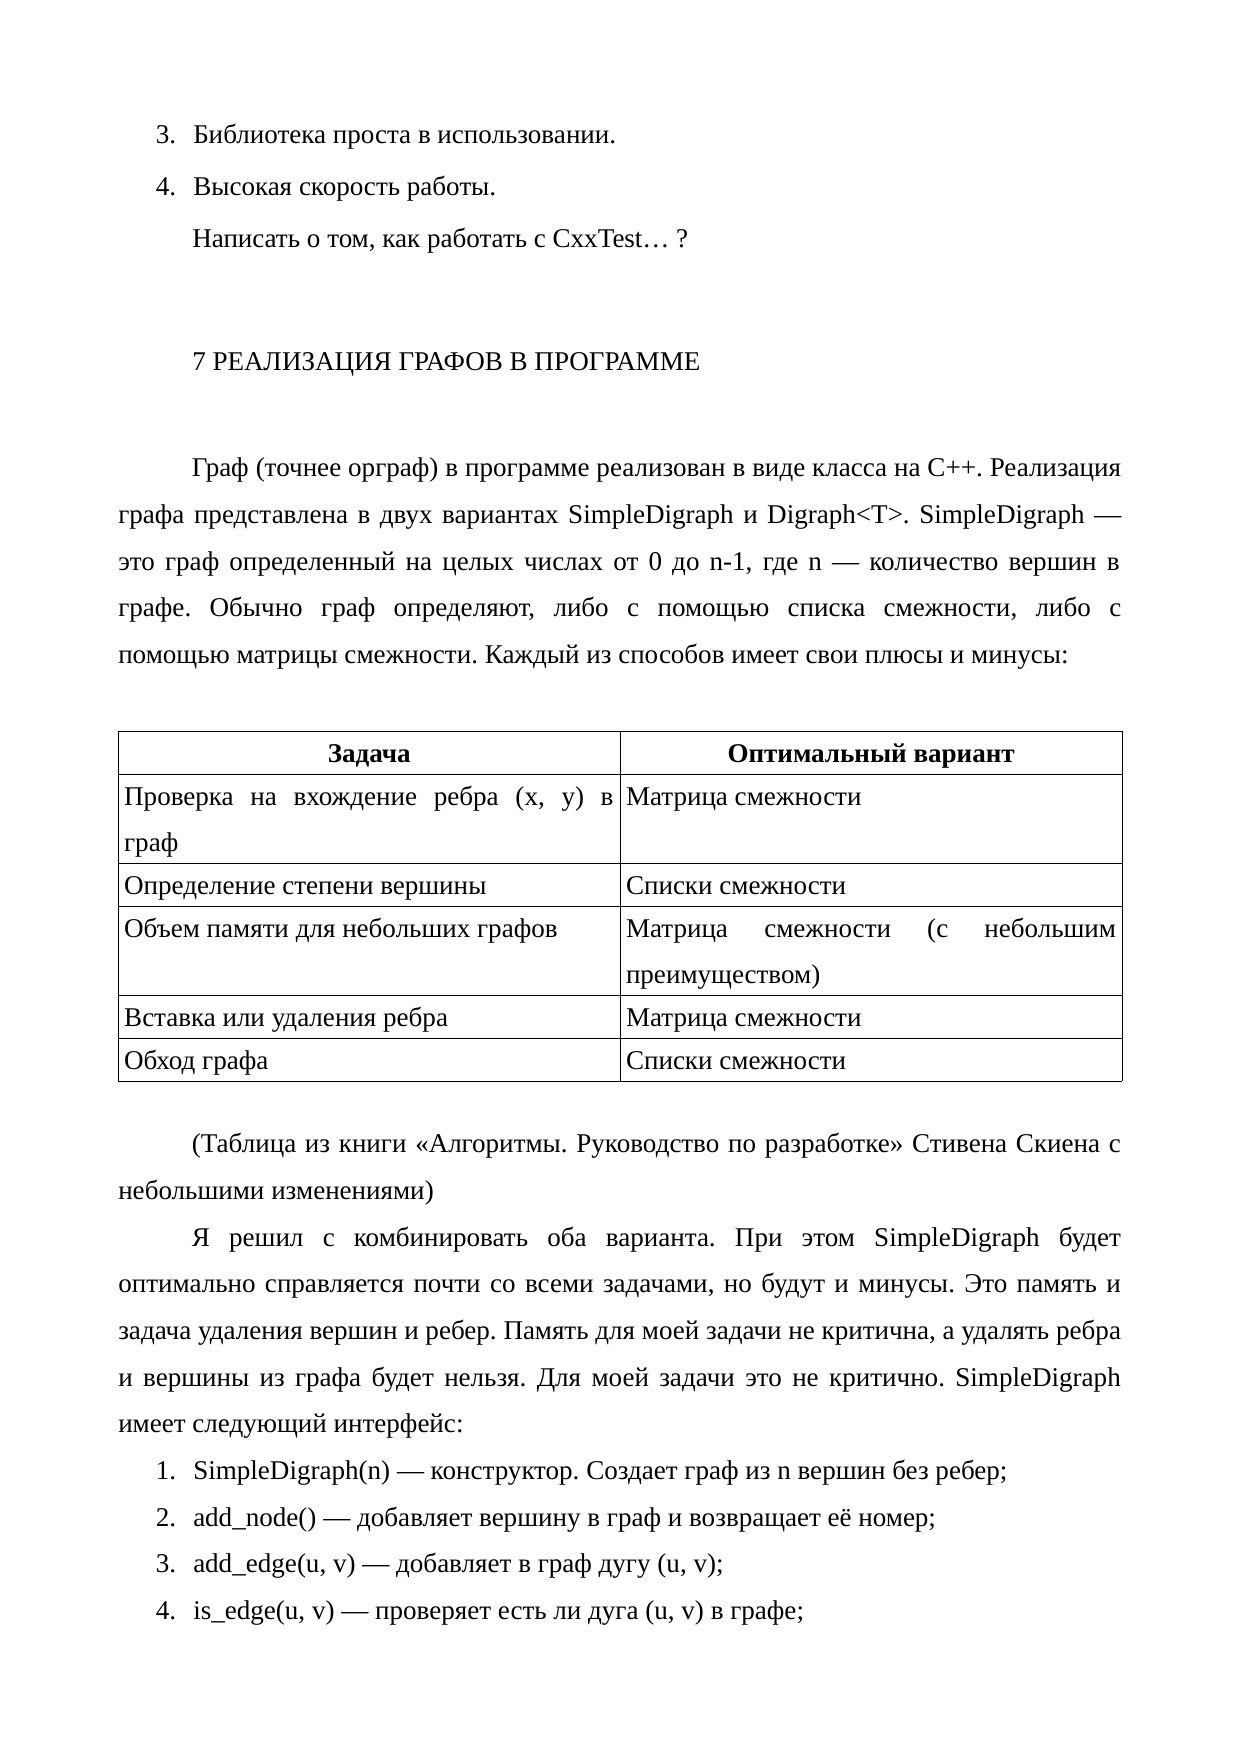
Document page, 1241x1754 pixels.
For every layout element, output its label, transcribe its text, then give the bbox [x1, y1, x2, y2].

table_header Задача [119, 732, 620, 774]
table_cell Обход графа [119, 1039, 620, 1081]
list SimpleDigraph(n) — конструктор. Создает граф из n вершин без ребер; [156, 1454, 1122, 1485]
table_cell Определение степени вершины [119, 864, 620, 906]
table_cell Списки смежности [621, 864, 1122, 906]
subtitle РЕАЛИЗАЦИЯ ГРАФОВ В ПРОГРАММЕ [118, 345, 1122, 377]
list add_node() — добавляет вершину в граф и возвращает её номер; [156, 1501, 1122, 1532]
table_cell Списки смежности [621, 1039, 1122, 1081]
table_header Оптимальный вариант [621, 732, 1122, 774]
table_cell Матрица смежности (с небольшим преимуществом) [621, 907, 1122, 995]
list Высокая скорость работы. [156, 170, 1122, 201]
list Библиотека проста в использовании. [156, 118, 1122, 149]
text Граф (точнее орграф) в программе реализован в виде класса на C++. Реализация графа представлена в двух вариантах SimpleDigraph и Digraph<T>. SimpleDigraph — это граф определенный на целых числах от 0 до n-1, где n — количество вершин в графе. Обычно граф определяют, либо с помощью списка смежности, либо с помощью матрицы смежности. Каждый из способов имеет свои плюсы и минусы: [118, 451, 1122, 669]
table_cell Объем памяти для небольших графов [119, 907, 620, 995]
list is_edge(u, v) — проверяет есть ли дуга (u, v) в графе; [156, 1594, 1122, 1625]
text (Таблица из книги «Алгоритмы. Руководство по разработке» Стивена Скиена с небольшими изменениями) [118, 1128, 1122, 1205]
table_cell Матрица смежности [621, 775, 1122, 863]
text Я решил с комбинировать оба варианта. При этом SimpleDigraph будет оптимально справляется почти со всеми задачами, но будут и минусы. Это память и задача удаления вершин и ребер. Память для моей задачи не критична, а удалять ребра и вершины из графа будет нельзя. Для моей задачи это не критично. SimpleDigraph имеет следующий интерфейс: [118, 1221, 1122, 1439]
table_cell Вставка или удаления ребра [119, 996, 620, 1038]
table_cell Проверка на вхождение ребра (x, y) в граф [119, 775, 620, 863]
text Написать о том, как работать с CxxTest… ? [118, 222, 1122, 253]
list add_edge(u, v) — добавляет в граф дугу (u, v); [156, 1548, 1122, 1579]
table_cell Матрица смежности [621, 996, 1122, 1038]
